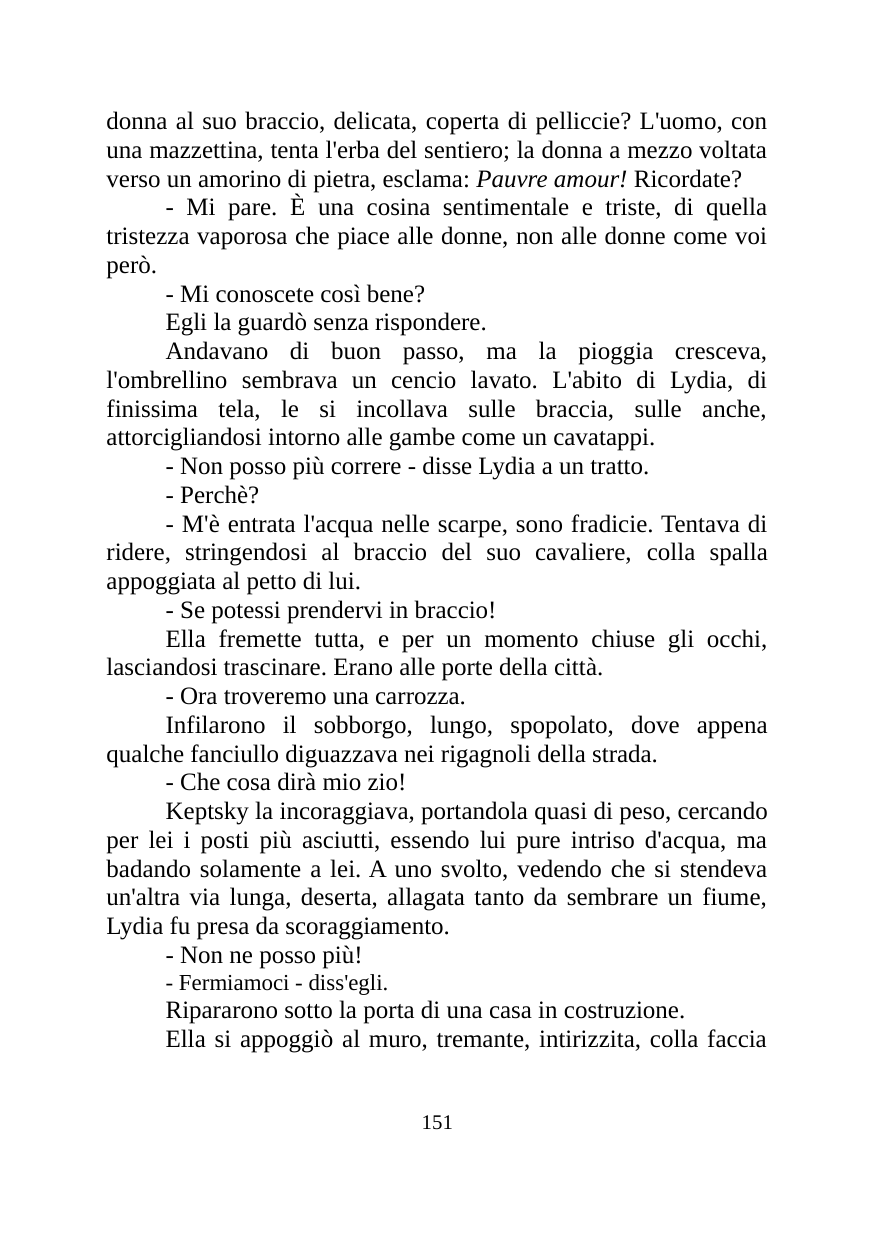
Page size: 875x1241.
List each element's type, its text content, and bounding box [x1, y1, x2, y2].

text - Fermiamoci - diss'egli. [106, 969, 768, 995]
text Keptsky la incoraggiava, portandola quasi di peso, cercando per lei i posti più asciutti, essendo lui pure intriso d'acqua, ma badando solamente a lei. A uno svolto, vedendo che si stendeva un'altra via lunga, deserta, allagata tanto da sembrare un fiume, Lydia fu presa da scoraggiamento. [106, 796, 768, 940]
text Ella si appoggiò al muro, tremante, intirizzita, colla faccia [106, 1024, 768, 1053]
text Egli la guardò senza rispondere. [106, 307, 768, 336]
text Infilarono il sobborgo, lungo, spopolato, dove appena qualche fanciullo diguazzava nei rigagnoli della strada. [106, 710, 768, 767]
text - Non posso più correre - disse Lydia a un tratto. [106, 451, 768, 480]
text - Ora troveremo una carrozza. [106, 681, 768, 710]
text Ripararono sotto la porta di una casa in costruzione. [106, 995, 768, 1024]
text - Mi pare. È una cosina sentimentale e triste, di quella tristezza vaporosa che piace alle donne, non alle donne come voi però. [106, 192, 768, 279]
text Ella fremette tutta, e per un momento chiuse gli occhi, lasciandosi trascinare. Erano alle porte della città. [106, 624, 768, 681]
text - Che cosa dirà mio zio! [106, 767, 768, 796]
text Andavano di buon passo, ma la pioggia cresceva, l'ombrellino sembrava un cencio lavato. L'abito di Lydia, di finissima tela, le si incollava sulle braccia, sulle anche, attorcigliandosi intorno alle gambe come un cavatappi. [106, 336, 768, 451]
text - Perchè? [106, 480, 768, 509]
text - Non ne posso più! [106, 940, 768, 969]
text donna al suo braccio, delicata, coperta di pelliccie? L'uomo, con una mazzettina, tenta l'erba del sentiero; la donna a mezzo voltata verso un amorino di pietra, esclama: Pauvre amour! Ricordate? [106, 106, 768, 192]
text - M'è entrata l'acqua nelle scarpe, sono fradicie. Tentava di ridere, stringendosi al braccio del suo cavaliere, colla spalla appoggiata al petto di lui. [106, 509, 768, 595]
text - Mi conoscete così bene? [106, 279, 768, 307]
text - Se potessi prendervi in braccio! [106, 595, 768, 624]
